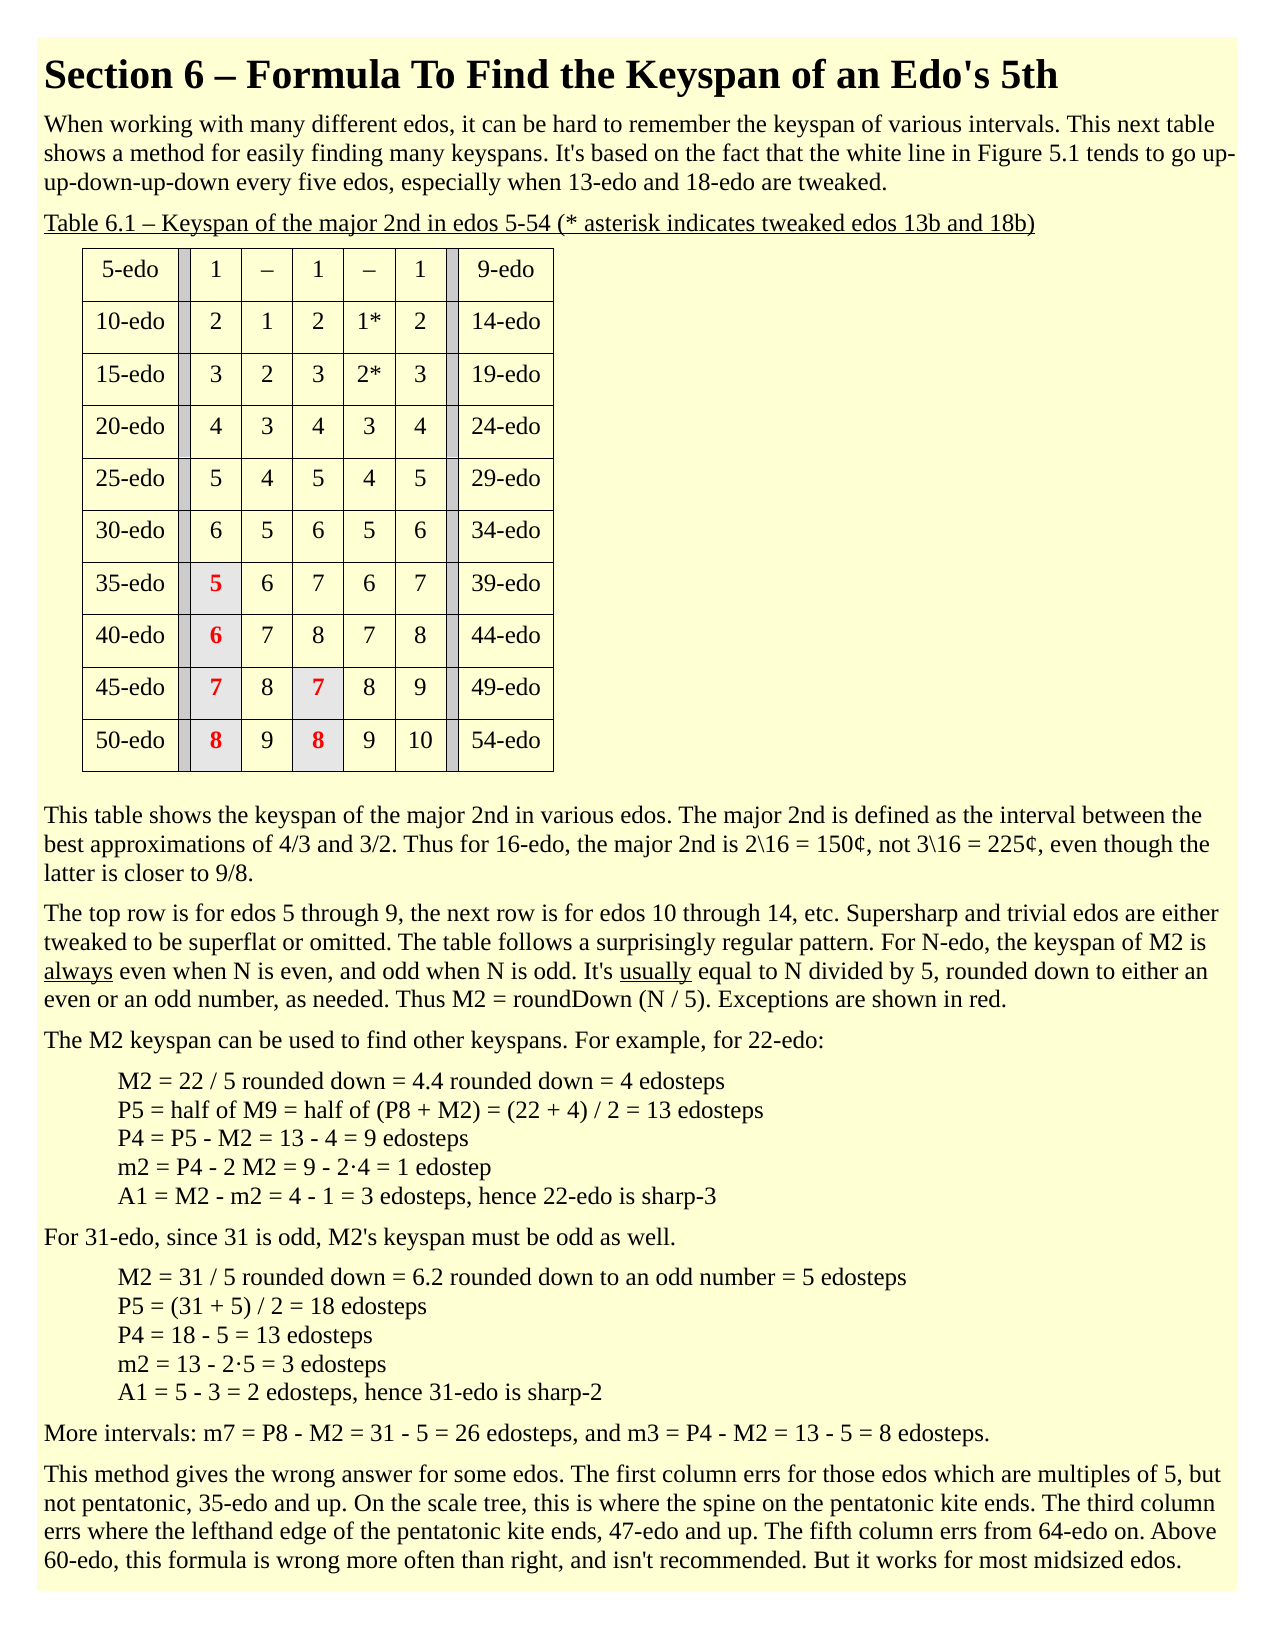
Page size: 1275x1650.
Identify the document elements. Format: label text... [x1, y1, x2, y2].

table_cell 6 [396, 511, 446, 562]
table_cell 4 [344, 459, 395, 510]
text Table 6.1 – Keyspan of the major 2nd in edos 5-54 (* asterisk indicates tweaked edos 13b and 18b) [43, 208, 1237, 236]
text M2 = 31 / 5 rounded down = 6.2 rounded down to an odd number = 5 edosteps [43, 1262, 1237, 1291]
table_cell [179, 406, 190, 457]
table_cell 5 [191, 563, 241, 614]
table_cell [179, 668, 190, 719]
table_cell 2 [396, 302, 446, 353]
table_header 1 [396, 249, 446, 301]
table_header [179, 249, 190, 301]
table_cell 10 [396, 720, 446, 771]
table_header – [344, 249, 395, 301]
table_cell 35-edo [83, 563, 178, 614]
table_cell 8 [242, 668, 292, 719]
table_cell 1* [344, 302, 395, 353]
table_cell 4 [396, 406, 446, 457]
text For 31-edo, since 31 is odd, M2's keyspan must be odd as well. [43, 1222, 1237, 1251]
table_cell [179, 563, 190, 614]
table_cell 7 [242, 615, 292, 667]
table_cell 15-edo [83, 354, 178, 405]
table_cell [447, 511, 458, 562]
table_cell 8 [293, 615, 343, 667]
table_header 9-edo [459, 249, 553, 301]
text A1 = M2 - m2 = 4 - 1 = 3 edosteps, hence 22-edo is sharp-3 [43, 1181, 1237, 1210]
table_cell 45-edo [83, 668, 178, 719]
table_cell 39-edo [459, 563, 553, 614]
text A1 = 5 - 3 = 2 edosteps, hence 31-edo is sharp-2 [43, 1377, 1237, 1406]
table_cell 6 [242, 563, 292, 614]
table_cell 9 [242, 720, 292, 771]
table_cell [179, 459, 190, 510]
table_cell 5 [344, 511, 395, 562]
table_cell [447, 354, 458, 405]
text P4 = P5 - M2 = 13 - 4 = 9 edosteps [43, 1123, 1237, 1152]
table_cell 3 [344, 406, 395, 457]
table_header – [242, 249, 292, 301]
table_cell 7 [293, 563, 343, 614]
table_cell [447, 459, 458, 510]
text P5 = half of M9 = half of (P8 + M2) = (22 + 4) / 2 = 13 edosteps [43, 1095, 1237, 1123]
text P4 = 18 - 5 = 13 edosteps [43, 1320, 1237, 1349]
table_header 1 [191, 249, 241, 301]
table_cell 6 [344, 563, 395, 614]
text The M2 keyspan can be used to find other keyspans. For example, for 22-edo: [43, 1025, 1237, 1054]
table_cell 1 [242, 302, 292, 353]
table_cell 19-edo [459, 354, 553, 405]
table_cell 30-edo [83, 511, 178, 562]
table_cell [179, 615, 190, 667]
table_cell [447, 615, 458, 667]
table_cell [179, 511, 190, 562]
table_cell 44-edo [459, 615, 553, 667]
table_header [447, 249, 458, 301]
table_cell 3 [242, 406, 292, 457]
text m2 = 13 - 2·5 = 3 edosteps [43, 1349, 1237, 1377]
table_cell 7 [344, 615, 395, 667]
table_cell [447, 563, 458, 614]
table_cell 24-edo [459, 406, 553, 457]
table_cell 50-edo [83, 720, 178, 771]
table_cell 7 [396, 563, 446, 614]
table_cell 5 [191, 459, 241, 510]
table_cell [447, 720, 458, 771]
table_cell 34-edo [459, 511, 553, 562]
table_cell 3 [396, 354, 446, 405]
table_cell 5 [242, 511, 292, 562]
text This method gives the wrong answer for some edos. The first column errs for those edos which are multiples of 5, but not pentatonic, 35-edo and up. On the scale tree, this is where the spine on the pentatonic kite ends. The third column errs where the lefthand edge of the pentatonic kite ends, 47-edo and up. The fifth column errs from 64-edo on. Above 60-edo, this formula is wrong more often than right, and isn't recommended. But it works for most midsized edos. [43, 1459, 1237, 1574]
table_cell 8 [344, 668, 395, 719]
text The top row is for edos 5 through 9, the next row is for edos 10 through 14, etc. Supersharp and trivial edos are either tweaked to be superflat or omitted. The table follows a surprisingly regular pattern. For N-edo, the keyspan of M2 is always even when N is even, and odd when N is odd. It's usually equal to N divided by 5, rounded down to either an even or an odd number, as needed. Thus M2 = roundDown (N / 5). Exceptions are shown in red. [43, 898, 1237, 1013]
text M2 = 22 / 5 rounded down = 4.4 rounded down = 4 edosteps [43, 1066, 1237, 1095]
table_cell 4 [293, 406, 343, 457]
table_cell 6 [191, 511, 241, 562]
table_cell 40-edo [83, 615, 178, 667]
table_cell [179, 720, 190, 771]
table_cell 6 [191, 615, 241, 667]
table_cell 7 [191, 668, 241, 719]
table_cell 6 [293, 511, 343, 562]
table_cell 4 [191, 406, 241, 457]
table_cell 8 [191, 720, 241, 771]
table_header 5-edo [83, 249, 178, 301]
table_cell 2* [344, 354, 395, 405]
text When working with many different edos, it can be hard to remember the keyspan of various intervals. This next table shows a method for easily finding many keyspans. It's based on the fact that the white line in Figure 5.1 tends to go up-up-down-up-down every five edos, especially when 13-edo and 18-edo are tweaked. [43, 109, 1237, 196]
table_cell 4 [242, 459, 292, 510]
table_cell 7 [293, 668, 343, 719]
table_cell 3 [191, 354, 241, 405]
table_cell [447, 302, 458, 353]
table_cell [447, 406, 458, 457]
table_cell 2 [293, 302, 343, 353]
table_cell 2 [242, 354, 292, 405]
table_cell 9 [396, 668, 446, 719]
subtitle Section 6 – Formula To Find the Keyspan of an Edo's 5th [43, 49, 1237, 97]
table_cell 9 [344, 720, 395, 771]
table_cell 49-edo [459, 668, 553, 719]
table_cell 25-edo [83, 459, 178, 510]
table_header 1 [293, 249, 343, 301]
table_cell [179, 302, 190, 353]
table_cell 8 [396, 615, 446, 667]
table_cell 10-edo [83, 302, 178, 353]
table_cell 8 [293, 720, 343, 771]
table_cell 5 [396, 459, 446, 510]
table_cell 5 [293, 459, 343, 510]
table_cell 54-edo [459, 720, 553, 771]
table_cell 2 [191, 302, 241, 353]
table_cell 20-edo [83, 406, 178, 457]
text This table shows the keyspan of the major 2nd in various edos. The major 2nd is defined as the interval between the best approximations of 4/3 and 3/2. Thus for 16-edo, the major 2nd is 2\16 = 150¢, not 3\16 = 225¢, even though the latter is closer to 9/8. [43, 800, 1237, 886]
table_cell 29-edo [459, 459, 553, 510]
text P5 = (31 + 5) / 2 = 18 edosteps [43, 1291, 1237, 1320]
text m2 = P4 - 2 M2 = 9 - 2·4 = 1 edostep [43, 1152, 1237, 1181]
text More intervals: m7 = P8 - M2 = 31 - 5 = 26 edosteps, and m3 = P4 - M2 = 13 - 5 = 8 edosteps. [43, 1418, 1237, 1447]
table_cell 14-edo [459, 302, 553, 353]
table_cell [447, 668, 458, 719]
table_cell [179, 354, 190, 405]
table_cell 3 [293, 354, 343, 405]
